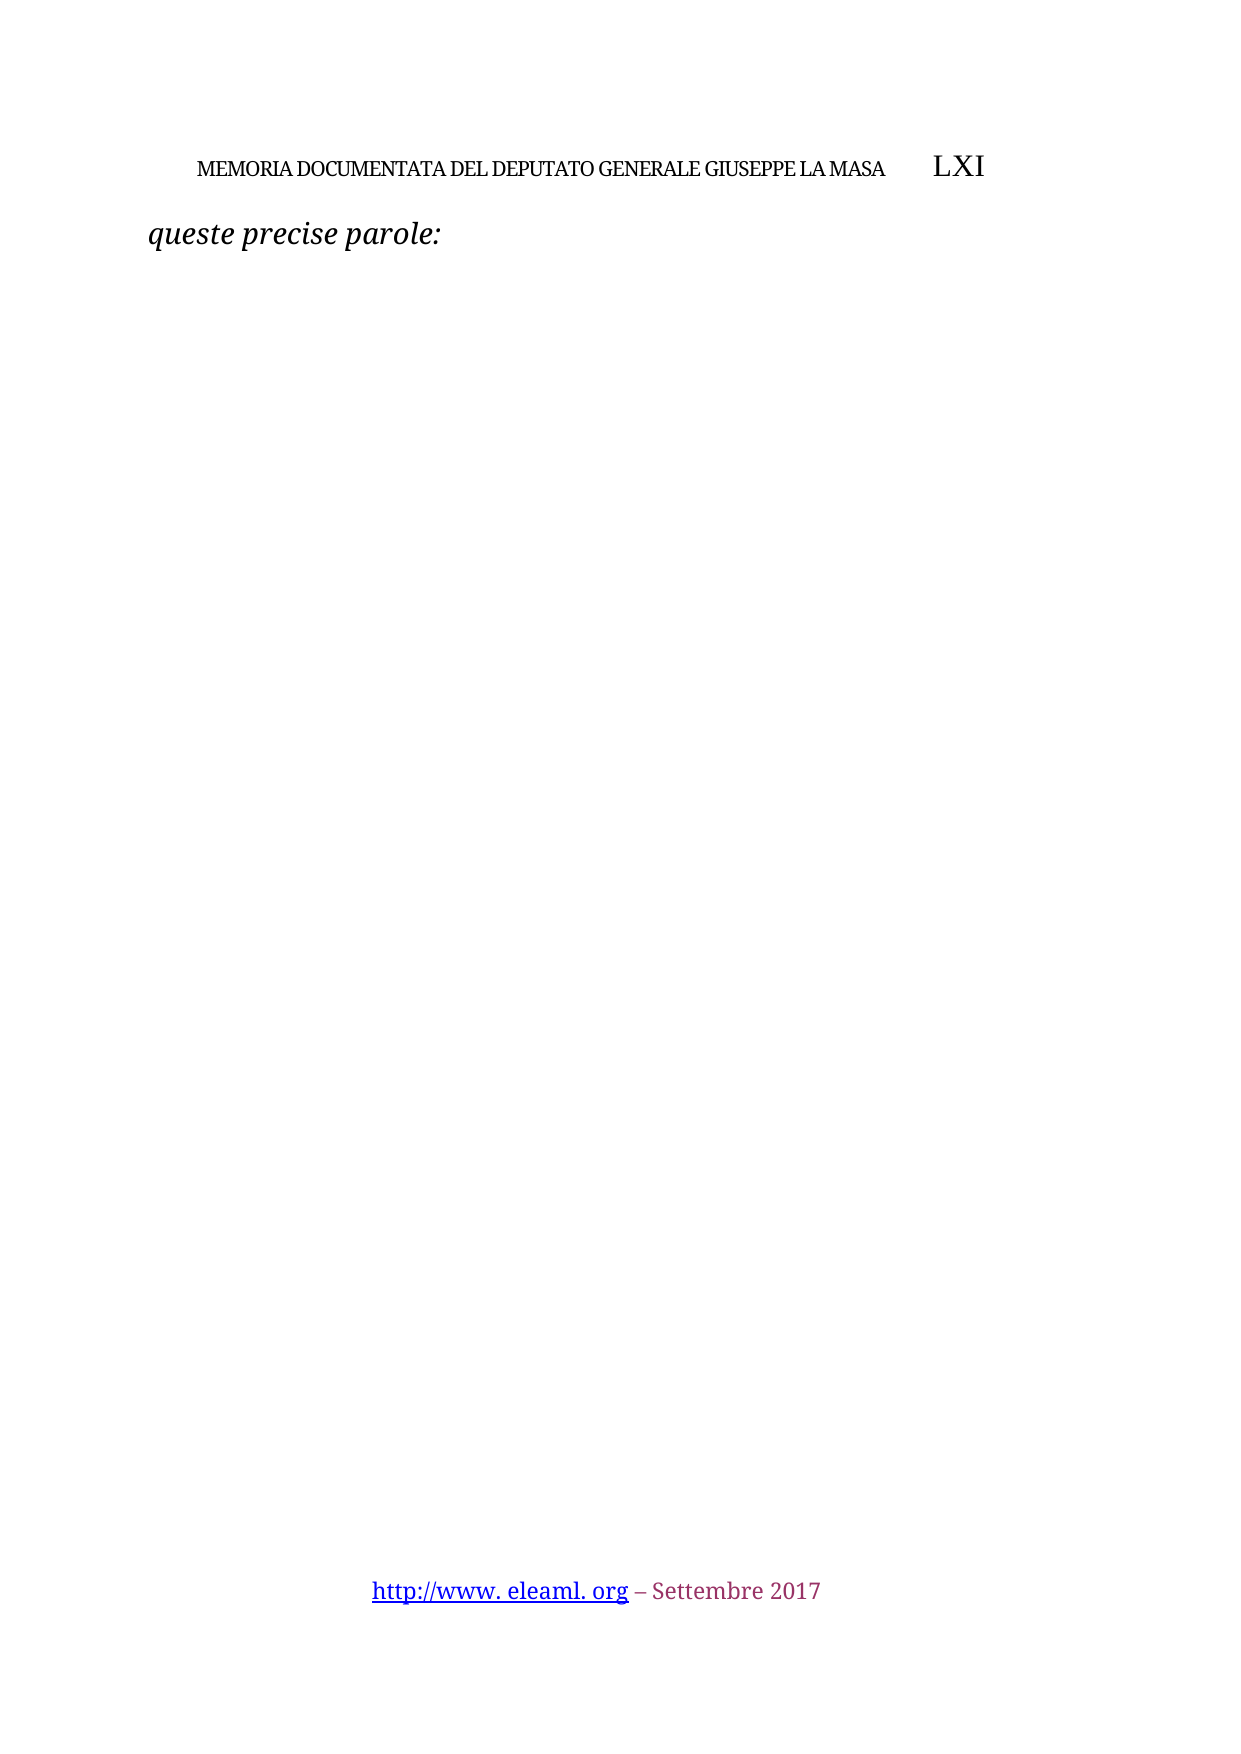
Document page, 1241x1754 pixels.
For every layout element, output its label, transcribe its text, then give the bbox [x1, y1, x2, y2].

text queste precise parole: [148, 213, 1033, 253]
